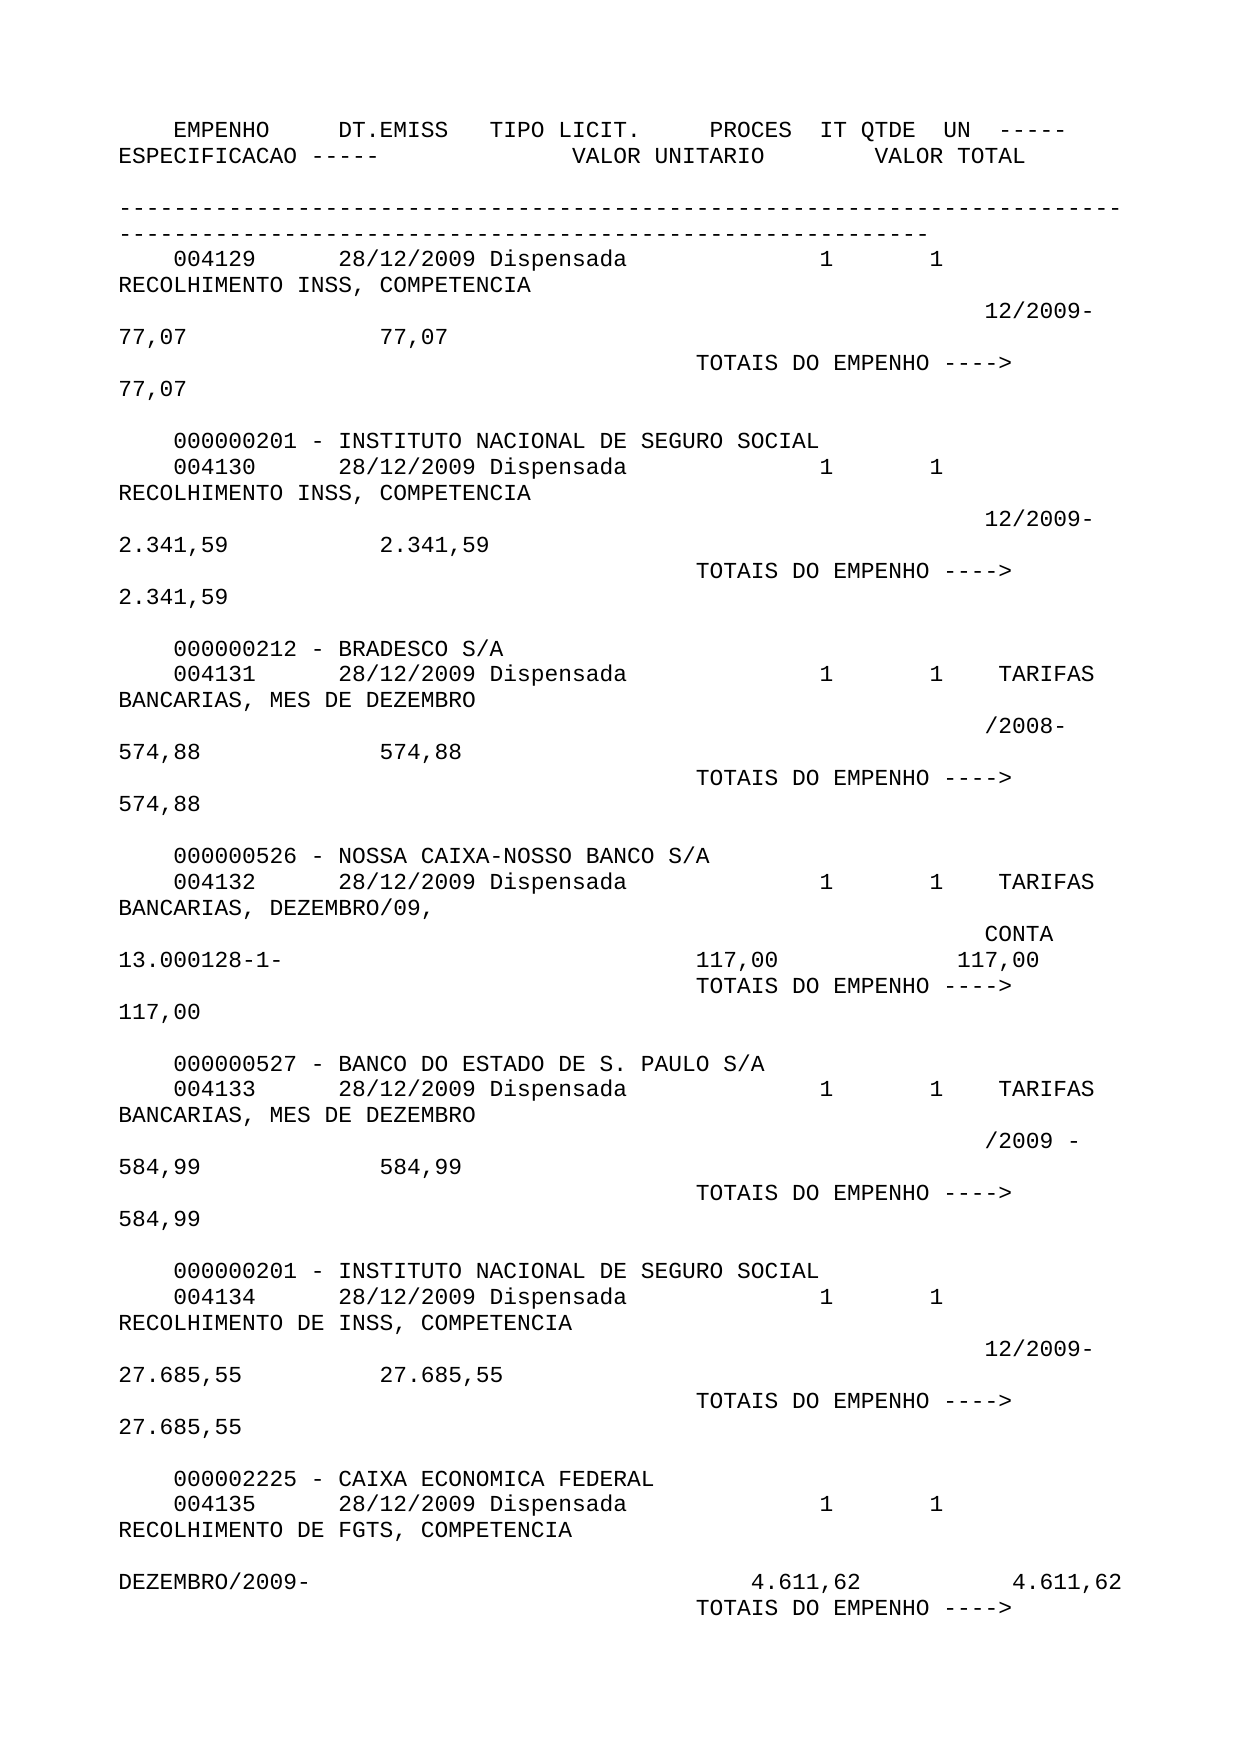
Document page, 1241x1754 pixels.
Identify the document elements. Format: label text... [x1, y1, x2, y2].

text TOTAIS DO EMPENHO ----> 2.341,59 [118, 559, 1122, 611]
text DEZEMBRO/2009- 4.611,62 4.611,62 [118, 1545, 1122, 1597]
text 004130 28/12/2009 Dispensada 1 1 RECOLHIMENTO INSS, COMPETENCIA [118, 455, 1122, 507]
text TOTAIS DO EMPENHO ----> 584,99 [118, 1182, 1122, 1233]
text TOTAIS DO EMPENHO ----> 27.685,55 [118, 1389, 1122, 1441]
text TOTAIS DO EMPENHO ----> 77,07 [118, 352, 1122, 403]
text TOTAIS DO EMPENHO ----> 574,88 [118, 767, 1122, 818]
text 004133 28/12/2009 Dispensada 1 1 TARIFAS BANCARIAS, MES DE DEZEMBRO [118, 1078, 1122, 1130]
text EMPENHO DT.EMISS TIPO LICIT. PROCES IT QTDE UN ----- ESPECIFICACAO ----- VALOR UNITARIO VALOR TOTAL [118, 118, 1122, 170]
text 000000201 - INSTITUTO NACIONAL DE SEGURO SOCIAL [118, 1259, 1122, 1285]
text 12/2009- 27.685,55 27.685,55 [118, 1337, 1122, 1389]
text 000000527 - BANCO DO ESTADO DE S. PAULO S/A [118, 1052, 1122, 1078]
text 12/2009- 2.341,59 2.341,59 [118, 507, 1122, 559]
text 000000212 - BRADESCO S/A [118, 637, 1122, 663]
text TOTAIS DO EMPENHO ----> [118, 1597, 1122, 1622]
text /2009 - 584,99 584,99 [118, 1130, 1122, 1182]
text 12/2009- 77,07 77,07 [118, 300, 1122, 352]
text CONTA 13.000128-1- 117,00 117,00 [118, 922, 1122, 974]
text 004134 28/12/2009 Dispensada 1 1 RECOLHIMENTO DE INSS, COMPETENCIA [118, 1285, 1122, 1337]
text ------------------------------------------------------------------------------------------------------------------------------------ [118, 170, 1122, 248]
text 000002225 - CAIXA ECONOMICA FEDERAL [118, 1467, 1122, 1493]
text 004135 28/12/2009 Dispensada 1 1 RECOLHIMENTO DE FGTS, COMPETENCIA [118, 1493, 1122, 1545]
text 004129 28/12/2009 Dispensada 1 1 RECOLHIMENTO INSS, COMPETENCIA [118, 248, 1122, 300]
text 004131 28/12/2009 Dispensada 1 1 TARIFAS BANCARIAS, MES DE DEZEMBRO [118, 663, 1122, 715]
text 000000526 - NOSSA CAIXA-NOSSO BANCO S/A [118, 844, 1122, 870]
text /2008- 574,88 574,88 [118, 715, 1122, 767]
text TOTAIS DO EMPENHO ----> 117,00 [118, 974, 1122, 1026]
text 000000201 - INSTITUTO NACIONAL DE SEGURO SOCIAL [118, 429, 1122, 455]
text 004132 28/12/2009 Dispensada 1 1 TARIFAS BANCARIAS, DEZEMBRO/09, [118, 870, 1122, 922]
